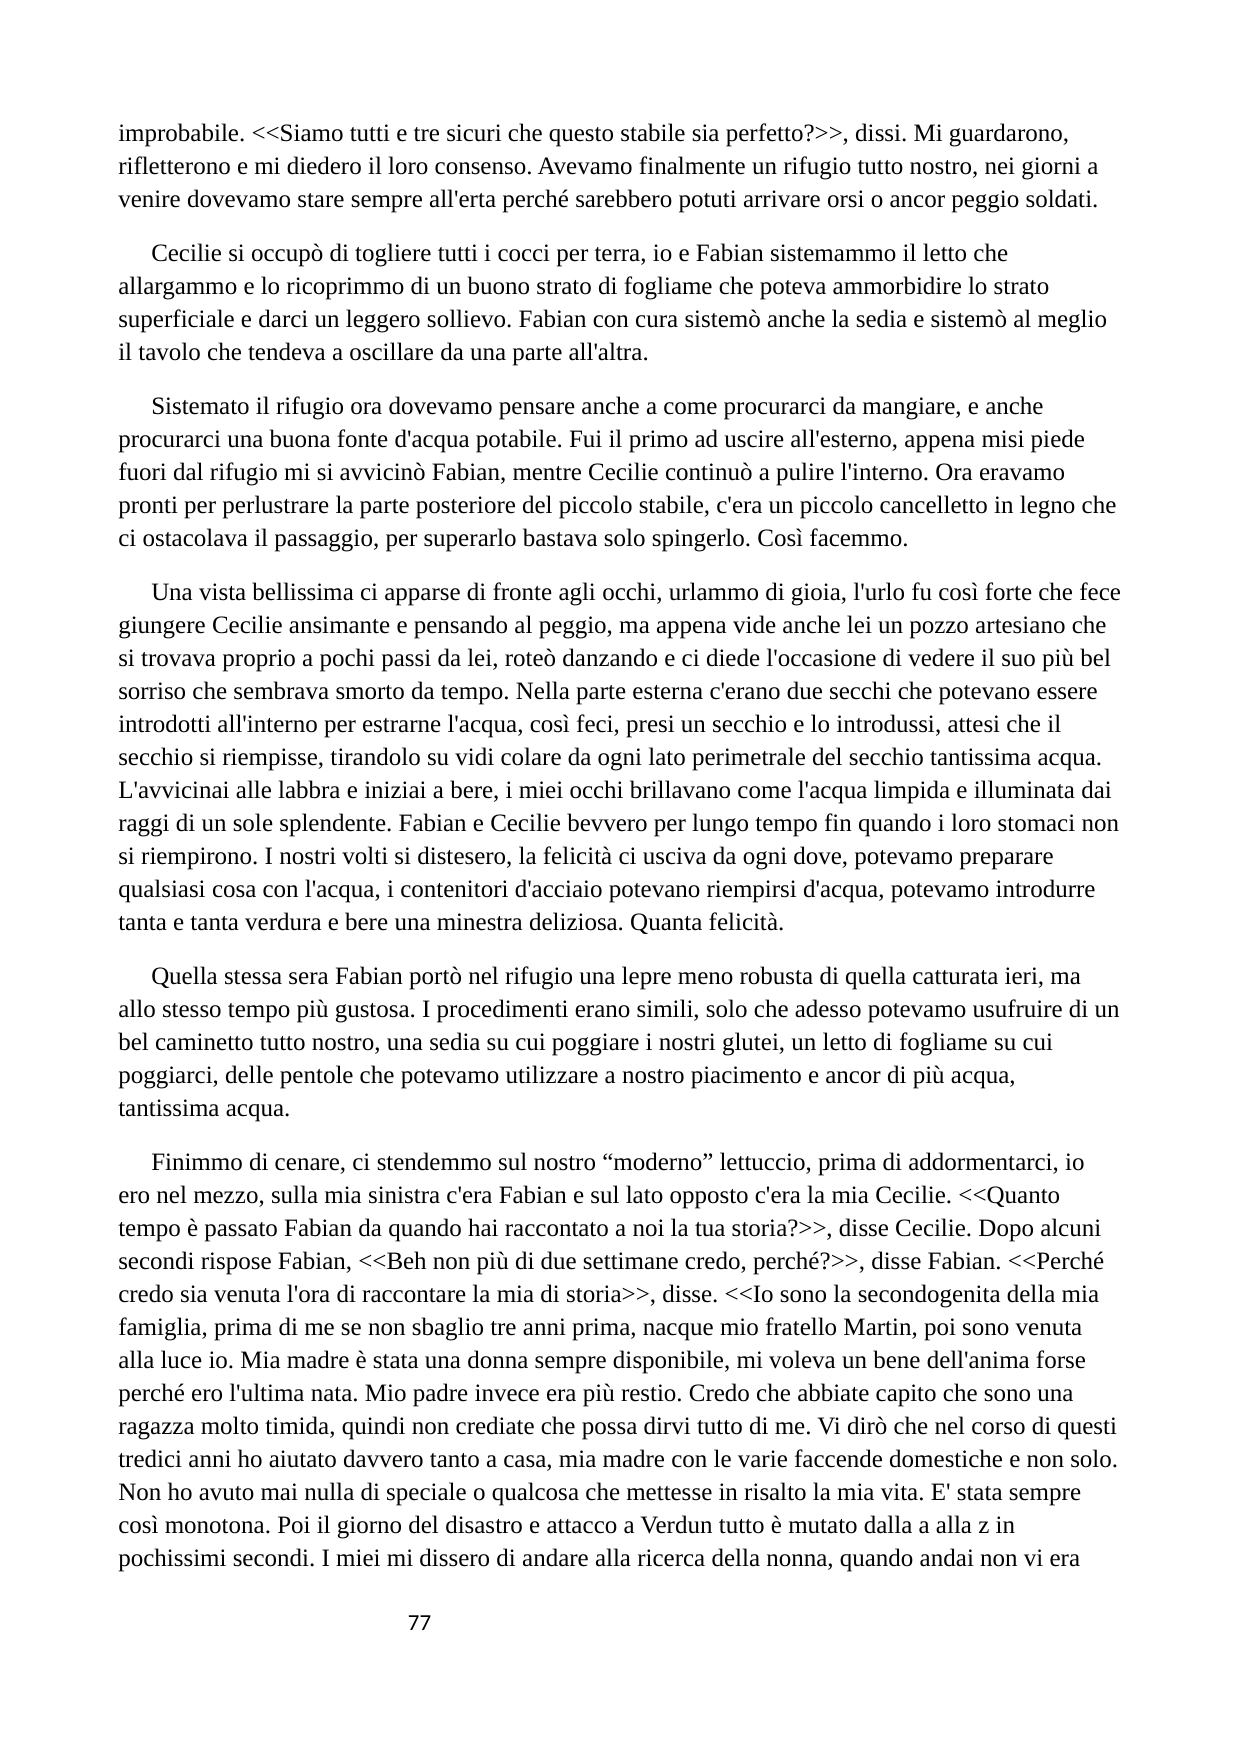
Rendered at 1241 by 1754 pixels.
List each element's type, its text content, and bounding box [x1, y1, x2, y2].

text Una vista bellissima ci apparse di fronte agli occhi, urlammo di gioia, l'urlo fu così forte che fece giungere Cecilie ansimante e pensando al peggio, ma appena vide anche lei un pozzo artesiano che si trovava proprio a pochi passi da lei, roteò danzando e ci diede l'occasione di vedere il suo più bel sorriso che sembrava smorto da tempo. Nella parte esterna c'erano due secchi che potevano essere introdotti all'interno per estrarne l'acqua, così feci, presi un secchio e lo introdussi, attesi che il secchio si riempisse, tirandolo su vidi colare da ogni lato perimetrale del secchio tantissima acqua. L'avvicinai alle labbra e iniziai a bere, i miei occhi brillavano come l'acqua limpida e illuminata dai raggi di un sole splendente. Fabian e Cecilie bevvero per lungo tempo fin quando i loro stomaci non si riempirono. I nostri volti si distesero, la felicità ci usciva da ogni dove, potevamo preparare qualsiasi cosa con l'acqua, i contenitori d'acciaio potevano riempirsi d'acqua, potevamo introdurre tanta e tanta verdura e bere una minestra deliziosa. Quanta felicità. [118, 577, 1122, 936]
text Cecilie si occupò di togliere tutti i cocci per terra, io e Fabian sistemammo il letto che allargammo e lo ricoprimmo di un buono strato di fogliame che poteva ammorbidire lo strato superficiale e darci un leggero sollievo. Fabian con cura sistemò anche la sedia e sistemò al meglio il tavolo che tendeva a oscillare da una parte all'altra. [118, 238, 1122, 366]
text improbabile. <<Siamo tutti e tre sicuri che questo stabile sia perfetto?>>, dissi. Mi guardarono, rifletterono e mi diedero il loro consenso. Avevamo finalmente un rifugio tutto nostro, nei giorni a venire dovevamo stare sempre all'erta perché sarebbero potuti arrivare orsi o ancor peggio soldati. [118, 118, 1122, 213]
text Finimmo di cenare, ci stendemmo sul nostro “moderno” lettuccio, prima di addormentarci, io ero nel mezzo, sulla mia sinistra c'era Fabian e sul lato opposto c'era la mia Cecilie. <<Quanto tempo è passato Fabian da quando hai raccontato a noi la tua storia?>>, disse Cecilie. Dopo alcuni secondi rispose Fabian, <<Beh non più di due settimane credo, perché?>>, disse Fabian. <<Perché credo sia venuta l'ora di raccontare la mia di storia>>, disse. <<Io sono la secondogenita della mia famiglia, prima di me se non sbaglio tre anni prima, nacque mio fratello Martin, poi sono venuta alla luce io. Mia madre è stata una donna sempre disponibile, mi voleva un bene dell'anima forse perché ero l'ultima nata. Mio padre invece era più restio. Credo che abbiate capito che sono una ragazza molto timida, quindi non crediate che possa dirvi tutto di me. Vi dirò che nel corso di questi tredici anni ho aiutato davvero tanto a casa, mia madre con le varie faccende domestiche e non solo. Non ho avuto mai nulla di speciale o qualcosa che mettesse in risalto la mia vita. E' stata sempre così monotona. Poi il giorno del disastro e attacco a Verdun tutto è mutato dalla a alla z in pochissimi secondi. I miei mi dissero di andare alla ricerca della nonna, quando andai non vi era [118, 1147, 1122, 1572]
text Quella stessa sera Fabian portò nel rifugio una lepre meno robusta di quella catturata ieri, ma allo stesso tempo più gustosa. I procedimenti erano simili, solo che adesso potevamo usufruire di un bel caminetto tutto nostro, una sedia su cui poggiare i nostri glutei, un letto di fogliame su cui poggiarci, delle pentole che potevamo utilizzare a nostro piacimento e ancor di più acqua, tantissima acqua. [118, 961, 1122, 1122]
text Sistemato il rifugio ora dovevamo pensare anche a come procurarci da mangiare, e anche procurarci una buona fonte d'acqua potabile. Fui il primo ad uscire all'esterno, appena misi piede fuori dal rifugio mi si avvicinò Fabian, mentre Cecilie continuò a pulire l'interno. Ora eravamo pronti per perlustrare la parte posteriore del piccolo stabile, c'era un piccolo cancelletto in legno che ci ostacolava il passaggio, per superarlo bastava solo spingerlo. Così facemmo. [118, 391, 1122, 552]
